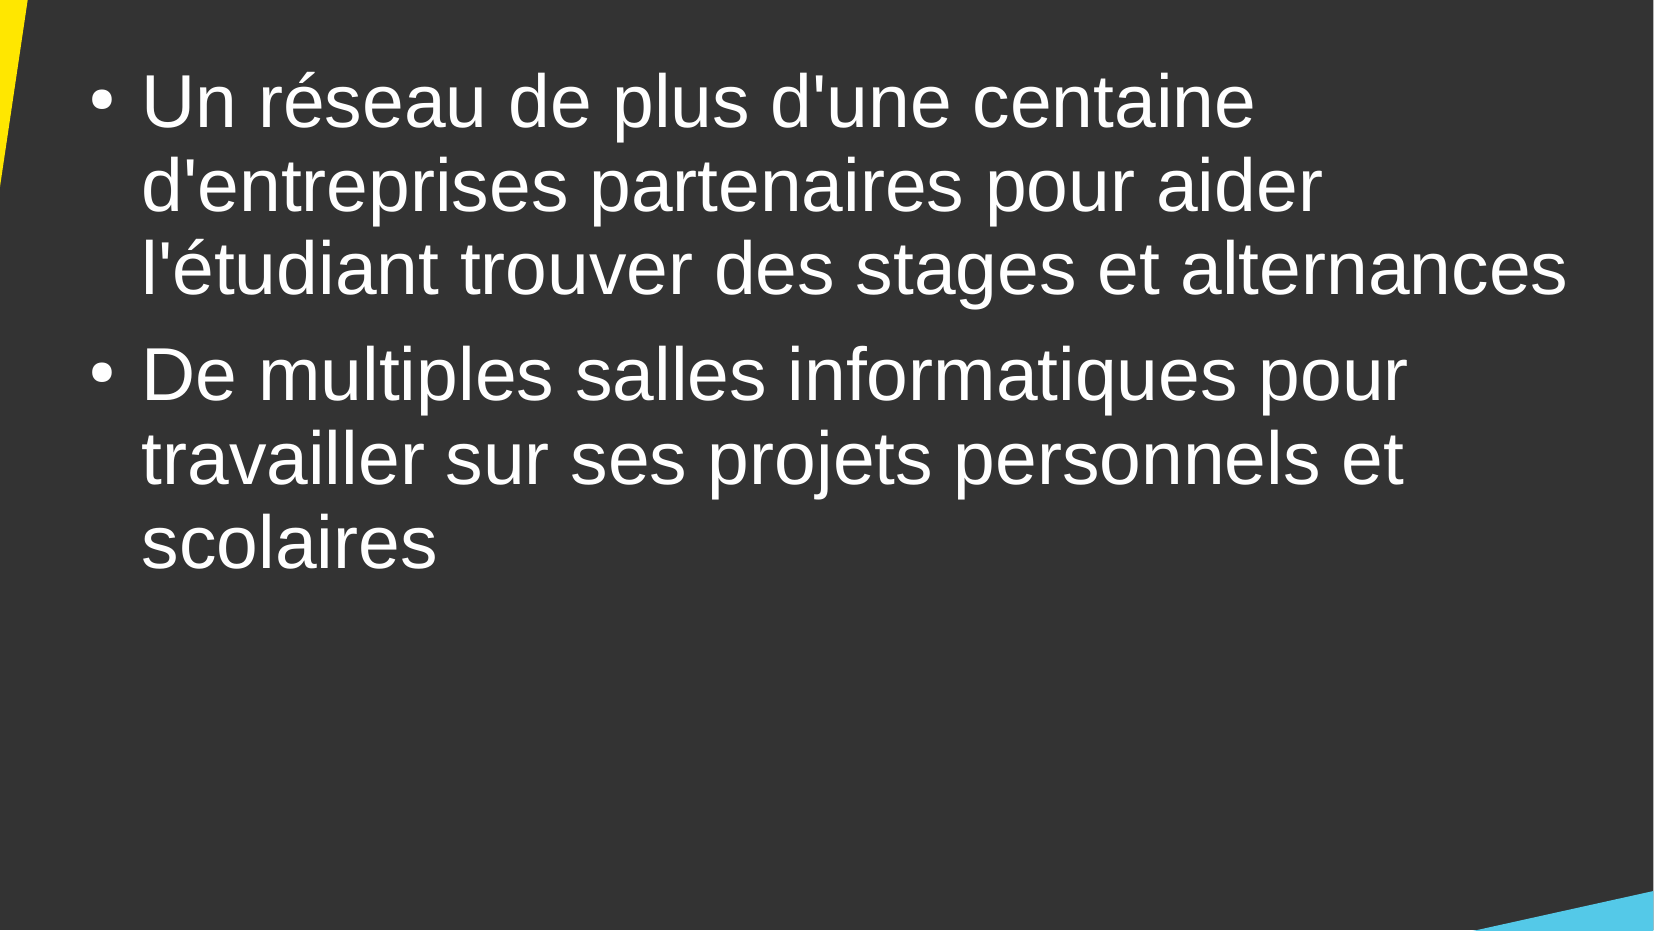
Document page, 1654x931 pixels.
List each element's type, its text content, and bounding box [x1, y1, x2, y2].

text_box [1472, 890, 1654, 931]
list Un réseau de plus d'une centaine d'entreprises partenaires pour aider l'étudiant trouver des stages et alternances De multiples salles informatiques pour travailler sur ses projets personnels et scolaires [70, 59, 1595, 875]
text_box [0, 0, 28, 187]
